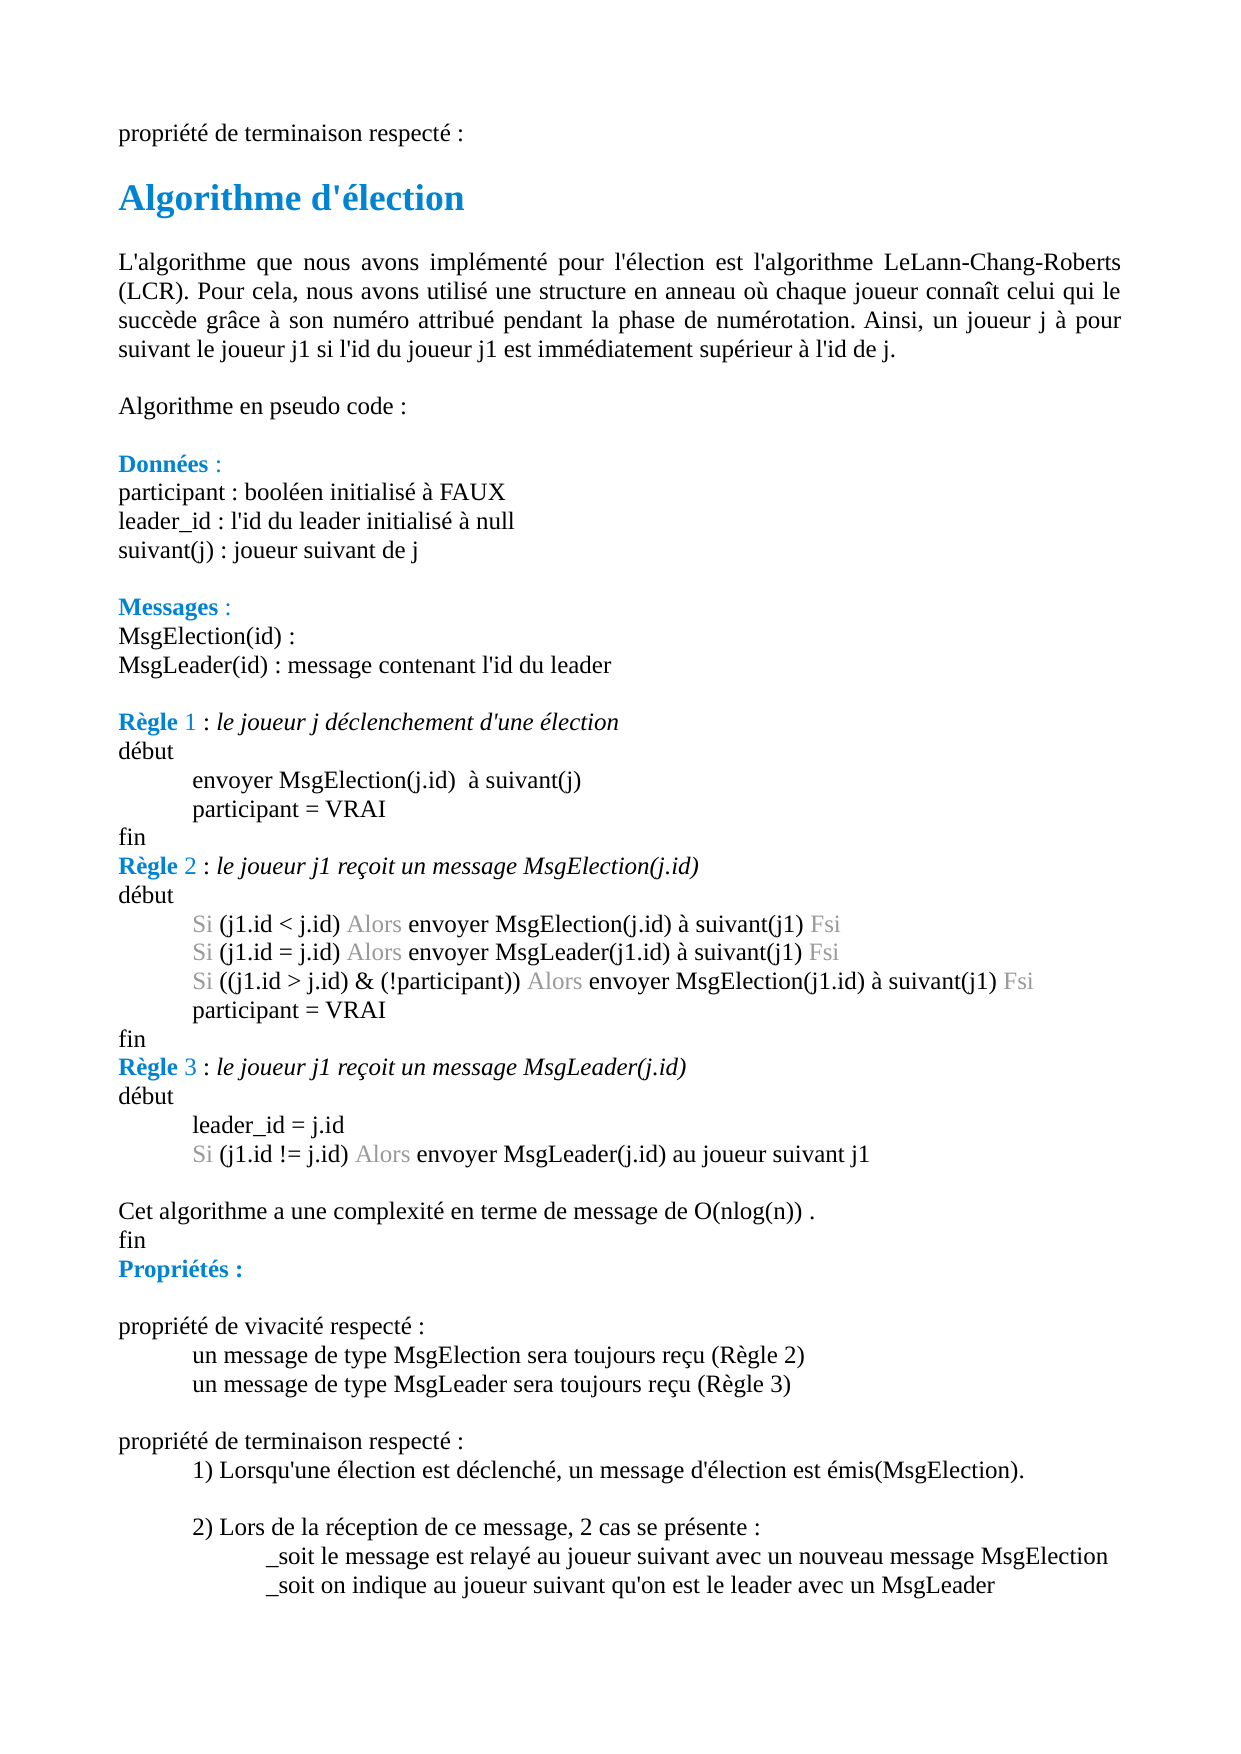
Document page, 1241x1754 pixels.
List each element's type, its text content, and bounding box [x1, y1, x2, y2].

text L'algorithme que nous avons implémenté pour l'élection est l'algorithme LeLann-Chang-Roberts (LCR). Pour cela, nous avons utilisé une structure en anneau où chaque joueur connaît celui qui le succède grâce à son numéro attribué pendant la phase de numérotation. Ainsi, un joueur j à pour suivant le joueur j1 si l'id du joueur j1 est immédiatement supérieur à l'id de j. [118, 247, 1122, 362]
text 2) Lors de la réception de ce message, 2 cas se présente : [118, 1512, 1122, 1541]
text Règle 3 : le joueur j1 reçoit un message MsgLeader(j.id) [118, 1052, 1122, 1081]
text participant = VRAI [118, 794, 1122, 822]
text fin [118, 822, 1122, 851]
text suivant(j) : joueur suivant de j [118, 535, 1122, 564]
text _soit on indique au joueur suivant qu'on est le leader avec un MsgLeader [118, 1570, 1122, 1599]
text Règle 1 : le joueur j déclenchement d'une élection [118, 707, 1122, 736]
text Si (j1.id < j.id) Alors envoyer MsgElection(j.id) à suivant(j1) Fsi [118, 909, 1122, 937]
text Propriétés : [118, 1254, 1122, 1282]
text début [118, 736, 1122, 765]
text Si ((j1.id > j.id) & (!participant)) Alors envoyer MsgElection(j1.id) à suivant(j1) Fsi [118, 966, 1122, 995]
text participant = VRAI [118, 995, 1122, 1024]
text Règle 2 : le joueur j1 reçoit un message MsgElection(j.id) [118, 851, 1122, 880]
text Données : [118, 449, 1122, 477]
text fin [118, 1225, 1122, 1254]
text Si (j1.id != j.id) Alors envoyer MsgLeader(j.id) au joueur suivant j1 [118, 1139, 1122, 1167]
text fin [118, 1024, 1122, 1052]
text Algorithme d'élection [118, 176, 1122, 219]
text envoyer MsgElection(j.id) à suivant(j) [118, 765, 1122, 794]
text début [118, 880, 1122, 909]
text Cet algorithme a une complexité en terme de message de O(nlog(n)) . [118, 1196, 1122, 1225]
text MsgElection(id) : [118, 621, 1122, 650]
text début [118, 1081, 1122, 1110]
text propriété de terminaison respecté : [118, 1426, 1122, 1455]
text propriété de vivacité respecté : [118, 1311, 1122, 1340]
text 1) Lorsqu'une élection est déclenché, un message d'élection est émis(MsgElection). [118, 1455, 1122, 1484]
text propriété de terminaison respecté : [118, 118, 1122, 147]
text participant : booléen initialisé à FAUX [118, 477, 1122, 506]
text leader_id = j.id [118, 1110, 1122, 1139]
text un message de type MsgElection sera toujours reçu (Règle 2) [118, 1340, 1122, 1369]
text Algorithme en pseudo code : [118, 391, 1122, 420]
text Si (j1.id = j.id) Alors envoyer MsgLeader(j1.id) à suivant(j1) Fsi [118, 937, 1122, 966]
text MsgLeader(id) : message contenant l'id du leader [118, 650, 1122, 679]
text leader_id : l'id du leader initialisé à null [118, 506, 1122, 535]
text un message de type MsgLeader sera toujours reçu (Règle 3) [118, 1369, 1122, 1397]
text _soit le message est relayé au joueur suivant avec un nouveau message MsgElection [118, 1541, 1122, 1570]
text Messages : [118, 592, 1122, 621]
